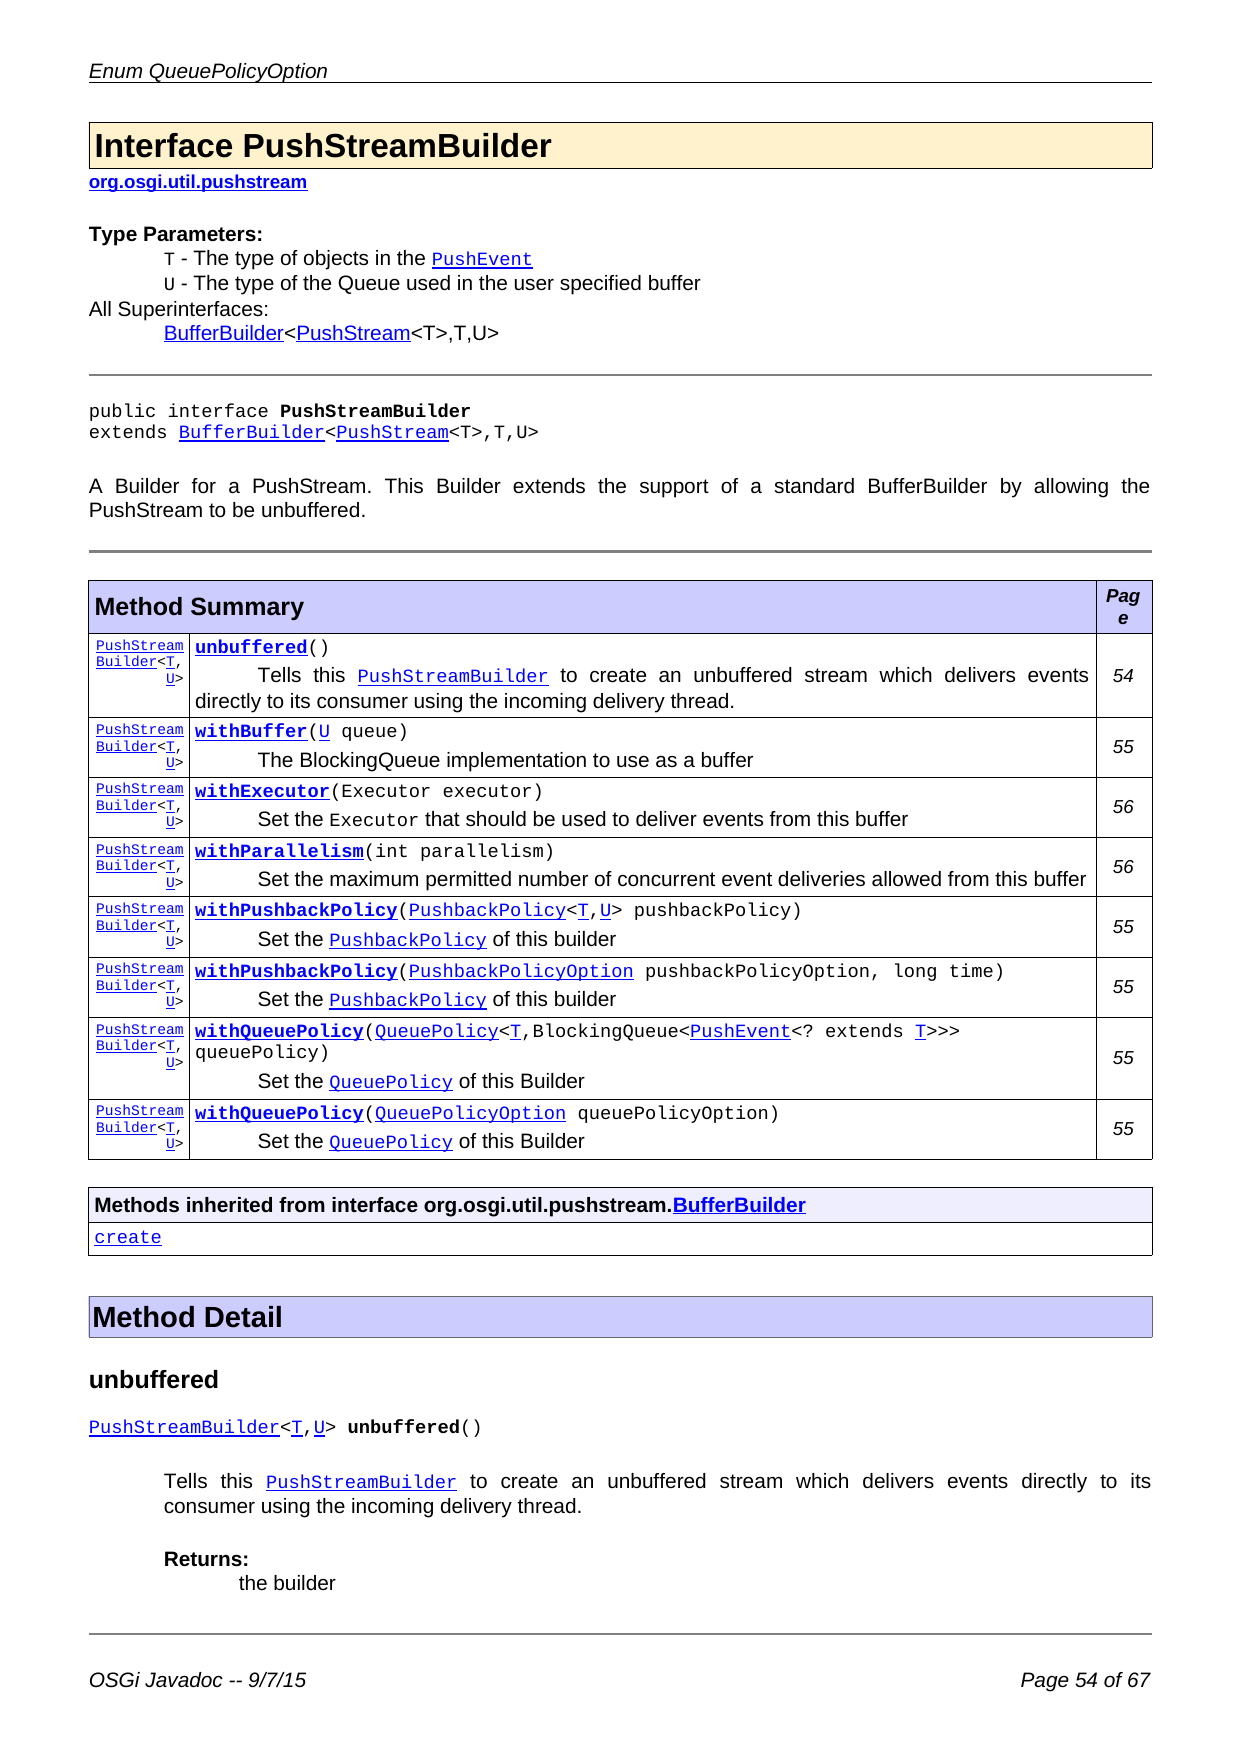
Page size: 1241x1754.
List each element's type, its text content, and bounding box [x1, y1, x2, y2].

table_header Methods inherited from interface org.osgi.util.pushstream.BufferBuilder [89, 1188, 1152, 1222]
table_cell withQueuePolicy(QueuePolicy<T,BlockingQueue<PushEvent<? extends T>>> queuePolicy) Set the QueuePolicy of this Builder [190, 1018, 1096, 1098]
subtitle All Superinterfaces: [88, 296, 1152, 320]
text BufferBuilder<PushStream<T>,T,U> [163, 320, 1152, 344]
table_cell PushStreamBuilder<T,U> [89, 958, 189, 1017]
text Type Parameters: [88, 222, 1152, 246]
text Returns: [163, 1547, 1152, 1571]
table_cell withBuffer(U queue) The BlockingQueue implementation to use as a buffer [190, 718, 1096, 777]
table_cell 52 [1097, 718, 1152, 777]
subtitle unbuffered [88, 1365, 1152, 1394]
table_cell 52 [1097, 897, 1152, 957]
text extends BufferBuilder<PushStream<T>,T,U> [88, 423, 1152, 444]
table_cell PushStreamBuilder<T,U> [89, 897, 189, 957]
table_cell PushStreamBuilder<T,U> [89, 634, 189, 717]
table_cell PushStreamBuilder<T,U> [89, 718, 189, 777]
table_cell withParallelism(int parallelism) Set the maximum permitted number of concurrent event deliveries allowed from this buffer [190, 838, 1096, 896]
table_cell withExecutor(Executor executor) Set the Executor that should be used to deliver events from this buffer [190, 778, 1096, 837]
table_cell PushStreamBuilder<T,U> [89, 778, 189, 837]
text Tells this PushStreamBuilder to create an unbuffered stream which delivers events directly to its consumer using the incoming delivery thread. [163, 1468, 1152, 1518]
table_cell create [89, 1223, 1152, 1254]
table_cell 51 [1097, 634, 1152, 717]
table_cell 53 [1097, 838, 1152, 896]
table_cell withQueuePolicy(QueuePolicyOption queuePolicyOption) Set the QueuePolicy of this Builder [190, 1100, 1096, 1159]
text the builder [238, 1571, 1152, 1595]
text org.osgi.util.pushstream [88, 171, 1152, 193]
text PushStreamBuilder<T,U> unbuffered() [88, 1418, 1152, 1439]
text U - The type of the Queue used in the user specified buffer [163, 271, 1152, 296]
table_cell PushStreamBuilder<T,U> [89, 1018, 189, 1098]
table_cell 52 [1097, 1018, 1152, 1098]
text public interface PushStreamBuilder [88, 402, 1152, 423]
text T - The type of objects in the PushEvent [163, 246, 1152, 271]
table_header Page [1097, 581, 1152, 633]
table_cell 53 [1097, 778, 1152, 837]
subtitle Interface PushStreamBuilder [90, 123, 1152, 168]
table_cell 52 [1097, 958, 1152, 1017]
table_cell withPushbackPolicy(PushbackPolicyOption pushbackPolicyOption, long time) Set the PushbackPolicy of this builder [190, 958, 1096, 1017]
table_header Method Summary [89, 581, 1096, 633]
table_cell unbuffered() Tells this PushStreamBuilder to create an unbuffered stream which delivers events directly to its consumer using the incoming delivery thread. [190, 634, 1096, 717]
text A Builder for a PushStream. This Builder extends the support of a standard BufferBuilder by allowing the PushStream to be unbuffered. [88, 473, 1152, 521]
table_cell PushStreamBuilder<T,U> [89, 1100, 189, 1159]
subtitle Method Detail [90, 1297, 1152, 1337]
table_cell PushStreamBuilder<T,U> [89, 838, 189, 896]
table_cell withPushbackPolicy(PushbackPolicy<T,U> pushbackPolicy) Set the PushbackPolicy of this builder [190, 897, 1096, 957]
table_cell 52 [1097, 1100, 1152, 1159]
